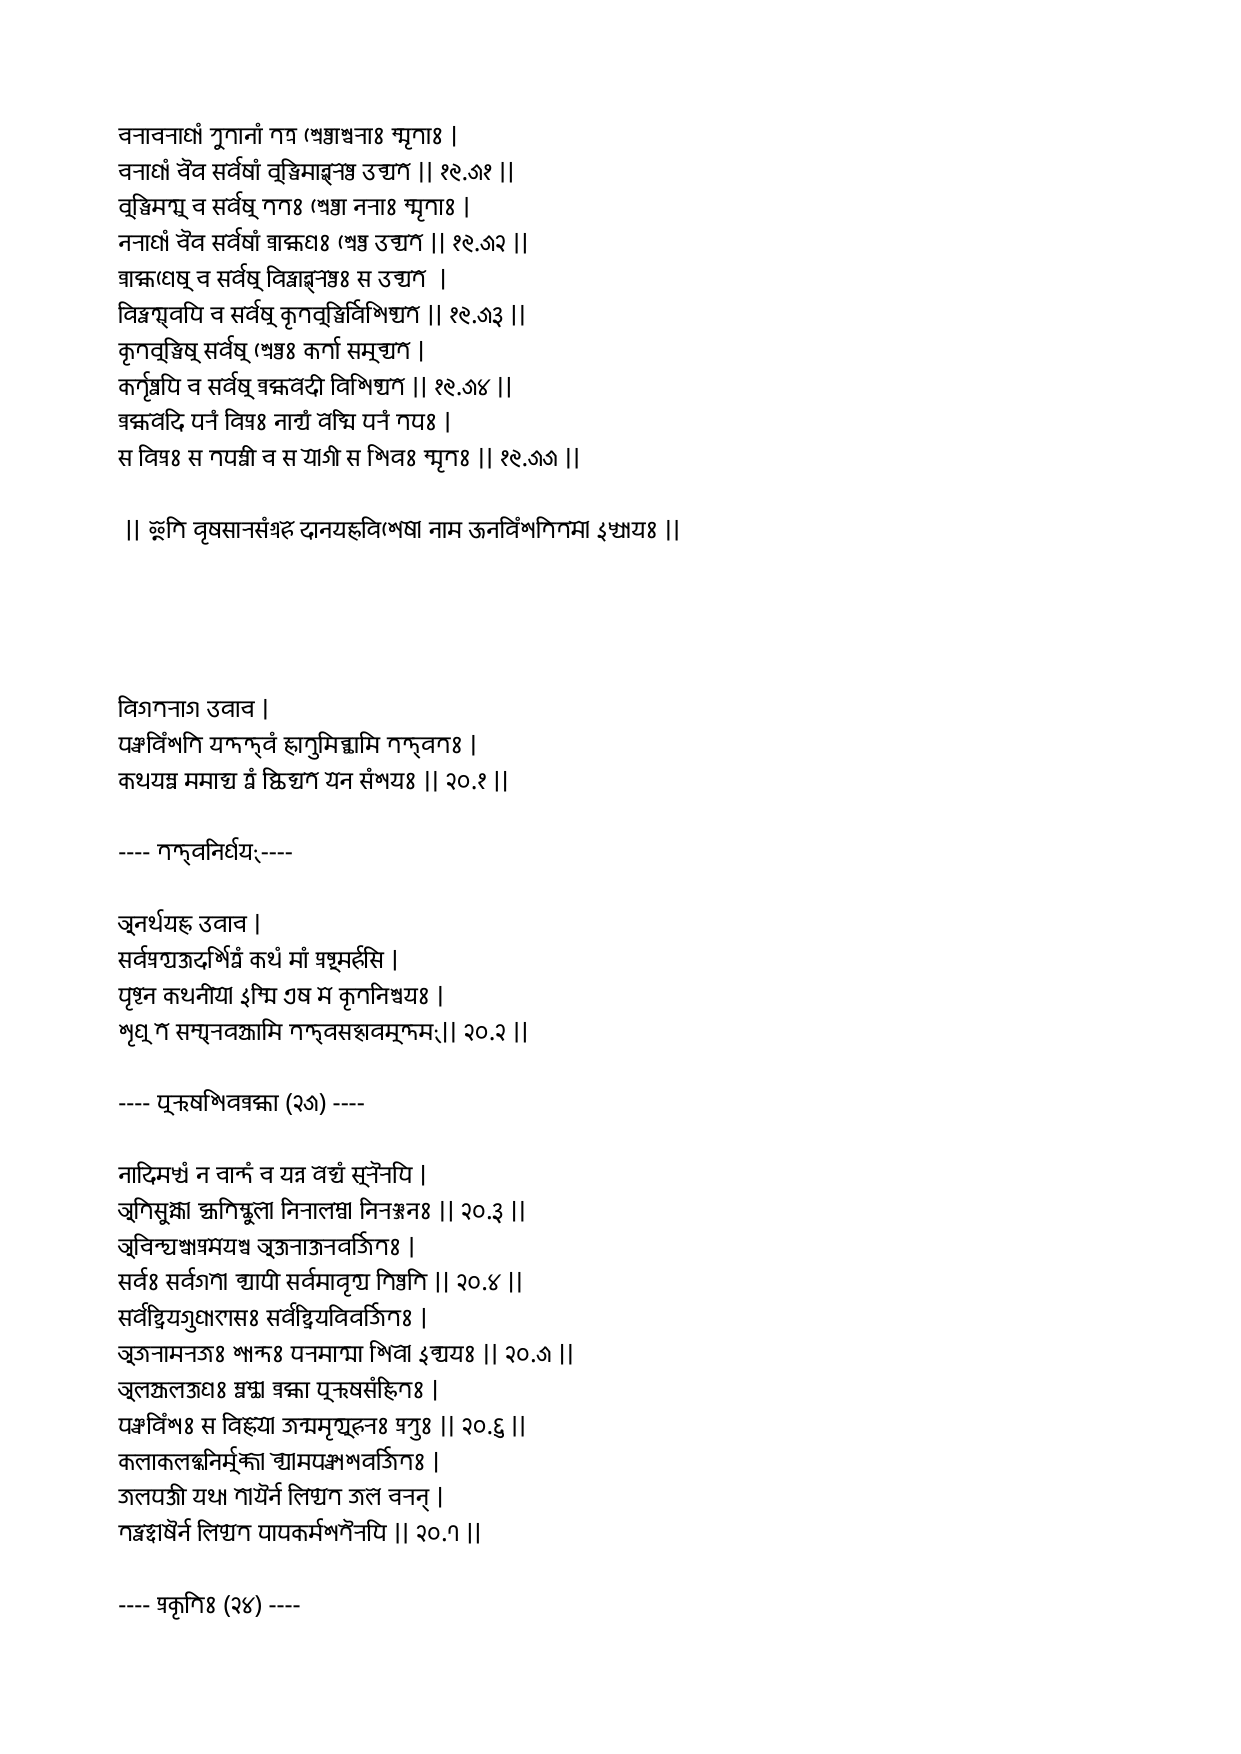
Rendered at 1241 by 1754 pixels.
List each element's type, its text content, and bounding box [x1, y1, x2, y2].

text 𑐀𑐔𑐶𑐣𑑂𑐟𑑂𑐫𑐱𑑂𑐔𑐵𑐥𑑂𑐬𑐩𑐾𑐫𑐱𑑂𑐔 𑐀𑐎𑑂𑐲𑐬𑐵𑐎𑑂𑐲𑐬𑐰𑐬𑑂𑐖𑐶𑐟𑑅 𑑋 [118, 1229, 1122, 1265]
text 𑐔𑐬𑐵𑐞𑐵𑑄 𑐔𑐿𑐰 𑐳𑐬𑑂𑐰𑐾𑐲𑐵𑑄 𑐧𑐸𑐡𑑂𑐢𑐶𑐩𑐵𑐣𑑂𑐱𑑂𑐬𑐾𑐲𑑂𑐛 𑐄𑐔𑑂𑐫𑐟𑐾 𑑋𑑋 𑑑𑑙.𑑕𑑑 𑑋𑑋 [118, 154, 1122, 190]
text 𑐥𑐺𑐲𑑂𑐚𑐾𑐣 𑐎𑐠𑐣𑐷𑐫𑑀 𑑇𑐳𑑂𑐩𑐶 𑐊𑐲 𑐩𑐾 𑐎𑐺𑐟𑐣𑐶𑐱𑑂𑐔𑐫𑑅 𑑋 [118, 978, 1122, 1014]
text 𑐎𑐬𑑂𑐟𑐺𑐲𑑂𑐰𑐥𑐶 𑐔 𑐳𑐬𑑂𑐰𑐾𑐲𑐸 𑐧𑑂𑐬𑐴𑑂𑐩𑐰𑐾𑐡𑐷 𑐰𑐶𑐱𑐶𑐲𑑂𑐫𑐟𑐾 𑑋𑑋 𑑑𑑙.𑑕𑑔 𑑋𑑋 [118, 369, 1122, 405]
text 𑐀𑐣𑐬𑑂𑐠𑐫𑐖𑑂𑐘 𑐄𑐰𑐵𑐔 𑑋 [118, 906, 1122, 942]
text 𑐧𑐸𑐡𑑂𑐢𑐶𑐩𑐟𑑂𑐳𑐸 𑐔 𑐳𑐬𑑂𑐰𑐾𑐲𑐸 𑐟𑐟𑑅 𑐱𑑂𑐬𑐾𑐲𑑂𑐛𑐵 𑐣𑐬𑐵𑑅 𑐳𑑂𑐩𑐺𑐟𑐵𑑅 𑑋 [118, 190, 1122, 226]
text 𑐀𑐖𑐬𑐵𑐩𑐬𑐖𑑅 𑐱𑐵𑐣𑑂𑐟𑑅 𑐥𑐬𑐩𑐵𑐟𑑂𑐩𑐵 𑐱𑐶𑐰𑑀 𑑇𑐰𑑂𑐫𑐫𑑅 𑑋𑑋 𑑒𑑐.𑑕 𑑋𑑋 [118, 1336, 1122, 1372]
text 𑐳𑐬𑑂𑐰𑑅 𑐳𑐬𑑂𑐰𑐐𑐟𑑀 𑐰𑑂𑐫𑐵𑐥𑐷 𑐳𑐬𑑂𑐰𑐩𑐵𑐰𑐺𑐟𑑂𑐫 𑐟𑐶𑐲𑑂𑐛𑐟𑐶 𑑋𑑋 𑑒𑑐.𑑔 𑑋𑑋 [118, 1265, 1122, 1301]
text 𑐣𑐵𑐡𑐶𑐩𑐢𑑂𑐫𑑄 𑐣 𑐔𑐵𑐣𑑂𑐟𑑄 𑐔 𑐫𑐣𑑂𑐣 𑐰𑐾𑐡𑑂𑐫𑑄 𑐳𑐸𑐬𑐿𑐬𑐥𑐶 𑑋 [118, 1157, 1122, 1193]
text 𑐀𑐮𑐎𑑂𑐲𑑂𑐫𑐮𑐎𑑂𑐲𑐞𑑅 𑐳𑑂𑐰𑐳𑑂𑐠𑑀 𑐧𑑂𑐬𑐴𑑂𑐩𑐵 𑐥𑐸𑐬𑐸𑐲𑐳𑑄𑐖𑑂𑐘𑐶𑐟𑑅 𑑋 [118, 1372, 1122, 1408]
text 𑐀𑐟𑐶𑐳𑐹𑐎𑑂𑐲𑑂𑐩𑑀 𑐴𑑂𑐫𑐟𑐶𑐳𑑂𑐠𑐹𑐮𑑀 𑐣𑐶𑐬𑐵𑐮𑐩𑑂𑐧𑑀 𑐣𑐶𑐬𑐘𑑂𑐖𑐣𑑅 𑑋𑑋 𑑒𑑐.𑑓 𑑋𑑋 [118, 1193, 1122, 1229]
text 𑐥𑐘𑑂𑐔𑐰𑐶𑑄𑐱𑑅 𑐳 𑐰𑐶𑐖𑑂𑐘𑐾𑐫𑑀 𑐖𑐣𑑂𑐩𑐩𑐺𑐟𑑂𑐫𑐸𑐴𑐬𑑅 𑐥𑑂𑐬𑐨𑐸𑑅 𑑋𑑋 𑑒𑑐.𑑖 𑑋𑑋 [118, 1408, 1122, 1444]
text 𑐧𑑂𑐬𑐵𑐴𑑂𑐩𑐞𑐾𑐲𑐸 𑐔 𑐳𑐬𑑂𑐰𑐾𑐲𑐸 𑐰𑐶𑐡𑑂𑐰𑐵𑐣𑑂𑐱𑑂𑐬𑐾𑐲𑑂𑐛𑑅 𑐳 𑐄𑐔𑑂𑐫𑐟𑐾 𑑋 [118, 261, 1122, 297]
text 𑐖𑐮𑐥𑐎𑑂𑐲𑐷 𑐫𑐠𑐵 𑐟𑑀𑐫𑐿𑐬𑑂𑐣 𑐮𑐶𑐥𑑂𑐫𑐾𑐟 𑐖𑐮𑐾 𑐔𑐬𑐣𑑂 𑑋 [118, 1480, 1122, 1516]
text 𑐱𑐺𑐞𑐸 𑐟𑐾 𑐳𑐩𑑂𑐥𑑂𑐬𑐰𑐎𑑂𑐲𑑂𑐫𑐵𑐩𑐶 𑐟𑐟𑑂𑐟𑑂𑐰𑐳𑐡𑑂𑐨𑐵𑐰𑐩𑐸𑐟𑑂𑐟𑐩𑑈𑑋𑑋 𑑒𑑐.𑑒 𑑋𑑋 [118, 1014, 1122, 1050]
text 𑐥𑐘𑑂𑐔𑐰𑐶𑑄𑐱𑐟𑐶 𑐫𑐟𑑂𑐟𑐟𑑂𑐟𑑂𑐰𑑄 𑐖𑑂𑐘𑐵𑐟𑐸𑐩𑐶𑐔𑑂𑐕𑐵𑐩𑐶 𑐟𑐟𑑂𑐟𑑂𑐰𑐟𑑅 𑑋 [118, 727, 1122, 763]
text ---- 𑐟𑐟𑑂𑐟𑑂𑐰𑐣𑐶𑐬𑑂𑐞𑐫𑑈---- [118, 835, 1122, 871]
text 𑐣𑐬𑐵𑐞𑐵𑑄 𑐔𑐿𑐰 𑐳𑐬𑑂𑐰𑐾𑐲𑐵𑑄 𑐧𑑂𑐬𑐵𑐴𑑂𑐩𑐞𑑅 𑐱𑑂𑐬𑐾𑐲𑑂𑐛 𑐄𑐔𑑂𑐫𑐟𑐾 𑑋𑑋 𑑑𑑙.𑑕𑑒 𑑋𑑋 [118, 226, 1122, 261]
text 𑐟𑐡𑑂𑐰𑐡𑑂𑐡𑑀𑐲𑐿𑐬𑑂𑐣 𑐮𑐶𑐥𑑂𑐫𑐾𑐟 𑐥𑐵𑐥𑐎𑐬𑑂𑐩𑐱𑐟𑐿𑐬𑐥𑐶 𑑋𑑋 𑑒𑑐.𑑗 𑑋𑑋 [118, 1516, 1122, 1551]
text ---- 𑐥𑑂𑐬𑐎𑐺𑐟𑐶𑑅 (𑑒𑑔) ---- [118, 1587, 1122, 1623]
text ---- 𑐥𑐸𑐬𑐸𑐲𑐱𑐶𑐰𑐧𑑂𑐬𑐴𑑂𑐩𑐵 (𑑒𑑕) ---- [118, 1086, 1122, 1121]
text 𑐳𑐬𑑂𑐰𑐥𑑂𑐬𑐟𑑂𑐫𑐎𑑂𑐲𑐡𑐬𑑂𑐱𑐶𑐟𑑂𑐰𑑄 𑐎𑐠𑑄 𑐩𑐵𑑄 𑐥𑑂𑐬𑐲𑑂𑐚𑐸𑐩𑐬𑑂𑐴𑐳𑐶 𑑋 [118, 942, 1122, 978]
text 𑐳 𑐰𑐶𑐥𑑂𑐬𑑅 𑐳 𑐟𑐥𑐳𑑂𑐰𑐷 𑐔 𑐳 𑐫𑑀𑐐𑐷 𑐳 𑐱𑐶𑐰𑑅 𑐳𑑂𑐩𑐺𑐟𑑅 𑑋𑑋 𑑑𑑙.𑑕𑑕 𑑋𑑋 [118, 441, 1122, 476]
text 𑐧𑑂𑐬𑐴𑑂𑐩𑐰𑐾𑐡𑐶 𑐥𑐬𑑄 𑐰𑐶𑐥𑑂𑐬𑑅 𑐣𑐵𑐣𑑂𑐫𑑄 𑐰𑐾𑐡𑑂𑐩𑐶 𑐥𑐬𑑄 𑐟𑐥𑑅 𑑋 [118, 405, 1122, 441]
text 𑐔𑐬𑐵𑐔𑐬𑐵𑐞𑐵𑑄 𑐨𑐹𑐟𑐵𑐣𑐵𑑄 𑐟𑐟𑑂𑐬 𑐱𑑂𑐬𑐾𑐲𑑂𑐛𑐵𑐱𑑂𑐔𑐬𑐵𑑅 𑐳𑑂𑐩𑐺𑐟𑐵𑑅 𑑋 [118, 118, 1122, 154]
text 𑐎𑐺𑐟𑐧𑐸𑐡𑑂𑐢𑐶𑐲𑐸 𑐳𑐬𑑂𑐰𑐾𑐲𑐸 𑐱𑑂𑐬𑐾𑐲𑑂𑐛𑑅 𑐎𑐬𑑂𑐟𑐵 𑐳𑐩𑐸𑐔𑑂𑐫𑐟𑐾 𑑋 [118, 333, 1122, 369]
text 𑐎𑐠𑐫𑐳𑑂𑐰 𑐩𑐩𑐵𑐡𑑂𑐫 𑐟𑑂𑐰𑑄 𑐕𑐶𑐡𑑂𑐫𑐟𑐾 𑐫𑐾𑐣 𑐳𑑄𑐱𑐫𑑅 𑑋𑑋 𑑒𑑐.𑑑 𑑋𑑋 [118, 763, 1122, 799]
text 𑑋𑑋 𑐂𑐟𑐶 𑐰𑐺𑐲𑐳𑐵𑐬𑐳𑑄𑐐𑑂𑐬𑐴𑐾 𑐡𑐵𑐣𑐫𑐖𑑂𑐘𑐰𑐶𑐱𑐾𑐲𑑀 𑐣𑐵𑐩 𑐅𑐣𑐰𑐶𑑄𑐱𑐟𑐶𑐟𑐩𑑀 𑑇𑐢𑑂𑐫𑐵𑐫𑑅 𑑋𑑋 [118, 512, 1122, 548]
text 𑐳𑐬𑑂𑐰𑐾𑐣𑑂𑐡𑑂𑐬𑐶𑐫𑐐𑐸𑐞𑐵𑐨𑐵𑐳𑑅 𑐳𑐬𑑂𑐰𑐾𑐣𑑂𑐡𑑂𑐬𑐶𑐫𑐰𑐶𑐰𑐬𑑂𑐖𑐶𑐟𑑅 𑑋 [118, 1301, 1122, 1336]
text 𑐎𑐮𑐵𑐎𑐮𑐒𑑂𑐎𑐣𑐶𑐬𑑂𑐩𑐸𑐎𑑂𑐟𑑀 𑐰𑑂𑐫𑑀𑐩𑐥𑐘𑑂𑐔𑐵𑐱𑐰𑐬𑑂𑐖𑐶𑐟𑑅 𑑋 [118, 1444, 1122, 1480]
text 𑐰𑐶𑐐𑐟𑐬𑐵𑐐 𑐄𑐰𑐵𑐔 𑑋 [118, 691, 1122, 727]
text 𑐰𑐶𑐡𑑂𑐰𑐟𑑂𑐳𑑂𑐰𑐥𑐶 𑐔 𑐳𑐬𑑂𑐰𑐾𑐲𑐸 𑐎𑐺𑐟𑐧𑐸𑐡𑑂𑐢𑐶𑐬𑑂𑐰𑐶𑐱𑐶𑐲𑑂𑐫𑐟𑐾 𑑋𑑋 𑑑𑑙.𑑕𑑓 𑑋𑑋 [118, 297, 1122, 333]
